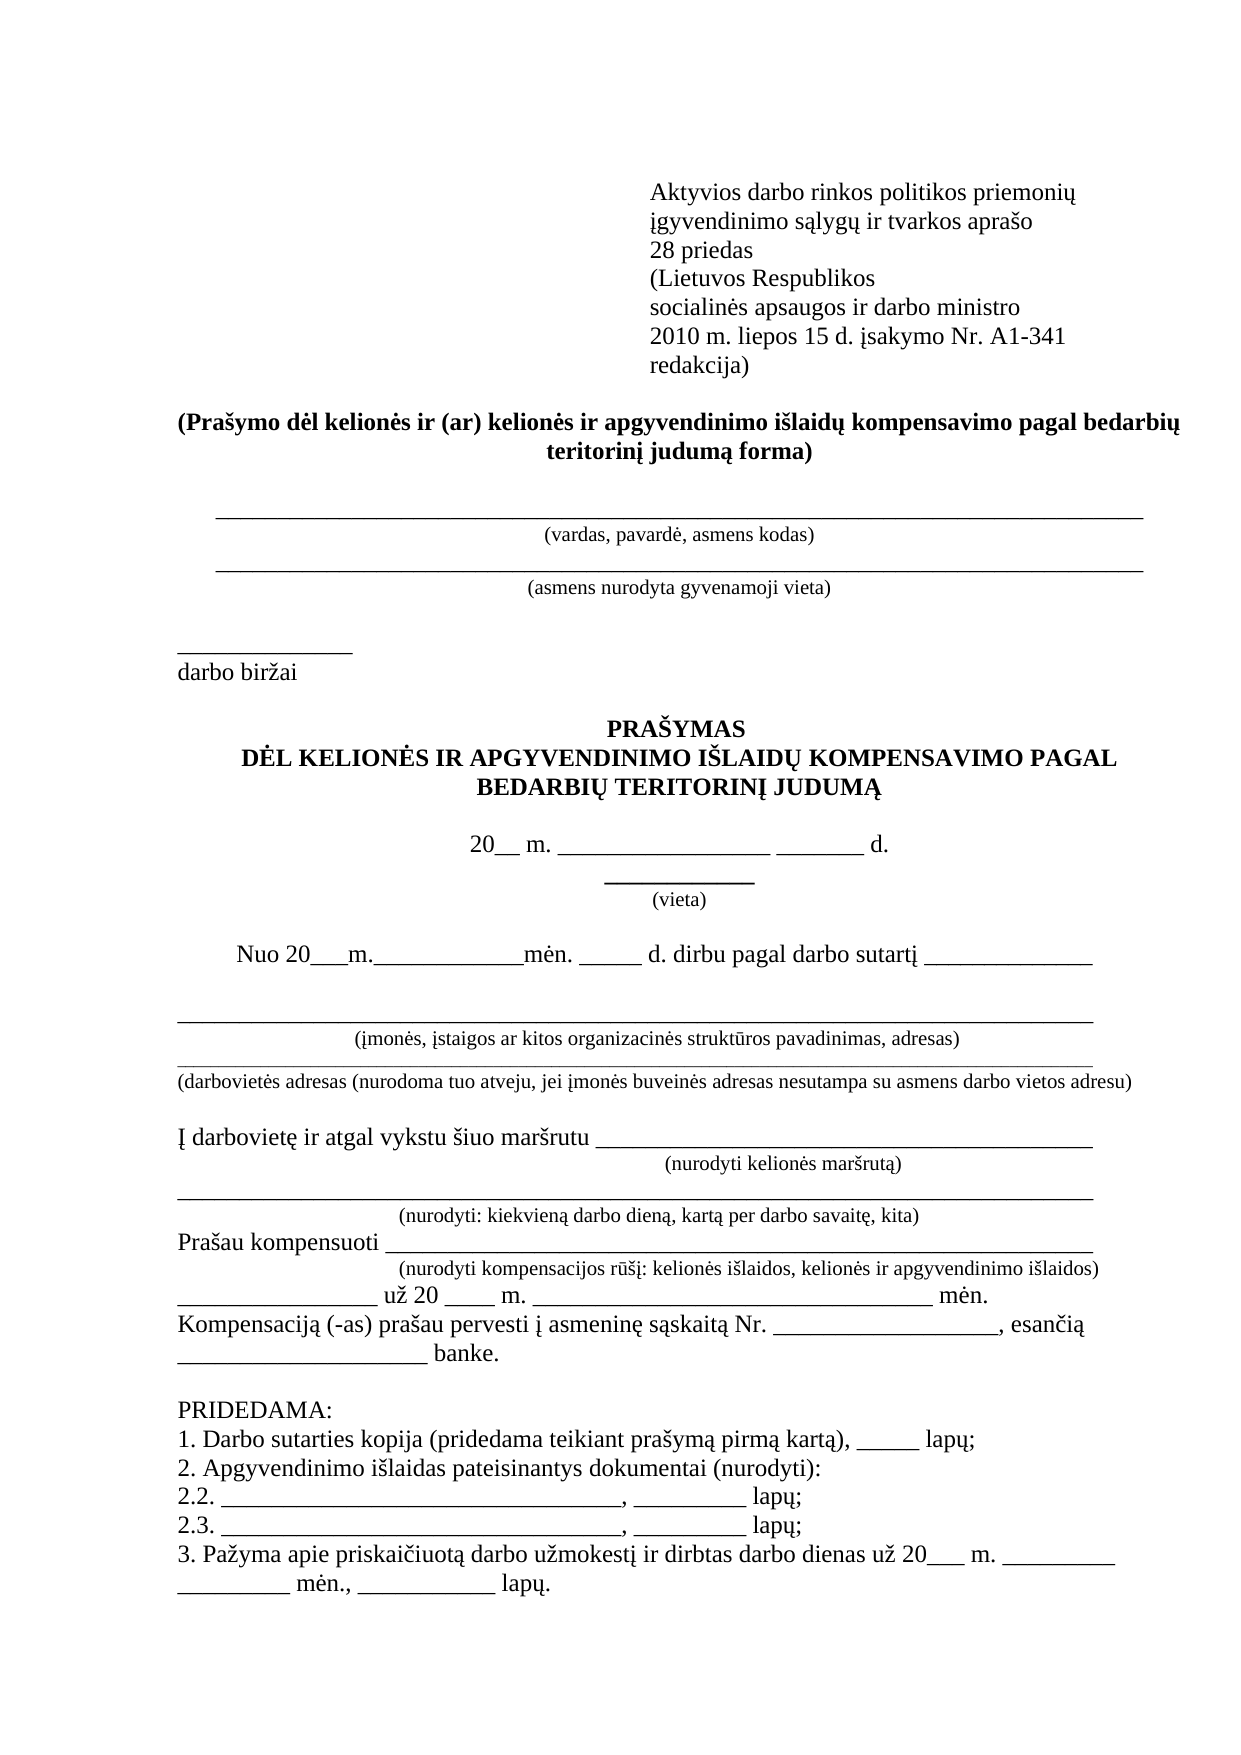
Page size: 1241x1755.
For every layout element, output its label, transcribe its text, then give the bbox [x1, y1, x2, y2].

text įgyvendinimo sąlygų ir tvarkos aprašo [649, 206, 1181, 235]
text _ [177, 546, 1181, 575]
text (įmonės, įstaigos ar kitos organizacinės struktūros pavadinimas, adresas) [177, 1026, 1181, 1050]
text 2.3. ________________________________, _________ lapų; [177, 1510, 1181, 1539]
text 2.2. ________________________________, _________ lapų; [177, 1481, 1181, 1510]
text PRIDEDAMA: [177, 1395, 1181, 1424]
text 20__ m. _________________ _______ d. [177, 829, 1181, 858]
text _ [177, 997, 1181, 1026]
text redakcija) [649, 350, 1181, 378]
text 1. Darbo sutarties kopija (pridedama teikiant prašymą pirmą kartą), _____ lapų; [177, 1424, 1181, 1453]
text (vieta) [177, 887, 1181, 911]
text (vardas, pavardė, asmens kodas) [177, 522, 1181, 546]
text Į darbovietę ir atgal vykstu šiuo maršrutu [177, 1122, 1181, 1150]
text (asmens nurodyta gyvenamoji vieta) [177, 575, 1181, 599]
text socialinės apsaugos ir darbo ministro [649, 292, 1181, 321]
text ________________ už 20 ____ m. ________________________________ mėn. [177, 1280, 1181, 1309]
text Prašau kompensuoti [177, 1227, 1181, 1256]
text _ [177, 1174, 1181, 1203]
text Kompensaciją (-as) prašau pervesti į asmeninę sąskaitą Nr. __________________, esančią ____________________ banke. [177, 1309, 1181, 1366]
text 2. Apgyvendinimo išlaidas pateisinantys dokumentai (nurodyti): [177, 1453, 1181, 1481]
text (nurodyti kelionės maršrutą) [177, 1150, 1181, 1174]
text (darbovietės adresas (nurodoma tuo atveju, jei įmonės buveinės adresas nesutampa su asmens darbo vietos adresu) [177, 1069, 1181, 1093]
text (nurodyti kompensacijos rūšį: kelionės išlaidos, kelionės ir apgyvendinimo išlaidos) [177, 1256, 1181, 1280]
text PRAŠYMAS [177, 714, 1181, 743]
text darbo biržai [177, 657, 1181, 685]
text Nuo 20___m.____________mėn. _____ d. dirbu pagal darbo sutartį [177, 939, 1181, 968]
text ____________ [177, 858, 1181, 887]
text (Lietuvos Respublikos [649, 263, 1181, 292]
text DĖL KELIONĖS IR APGYVENDINIMO IŠLAIDŲ kompensaVIMO PAGAL BEDARBIŲ TERITORINĮ JUDUMą [177, 743, 1181, 800]
text 2010 m. liepos 15 d. įsakymo Nr. A1-341 [649, 321, 1181, 350]
text ______________ [177, 628, 1181, 657]
text Aktyvios darbo rinkos politikos priemonių [649, 177, 1181, 206]
text _ [177, 493, 1181, 522]
text 28 priedas [649, 235, 1181, 263]
text (nurodyti: kiekvieną darbo dieną, kartą per darbo savaitę, kita) [177, 1203, 1181, 1227]
text 3. Pažyma apie priskaičiuotą darbo užmokestį ir dirbtas darbo dienas už 20___ m. _________ _________ mėn., ___________ lapų. [177, 1539, 1181, 1596]
text _ [177, 1050, 1181, 1069]
text (Prašymo dėl kelionės ir (ar) kelionės ir apgyvendinimo išlaidų kompensavimo pagal bedarbių teritorinį judumą forma) [177, 407, 1181, 465]
